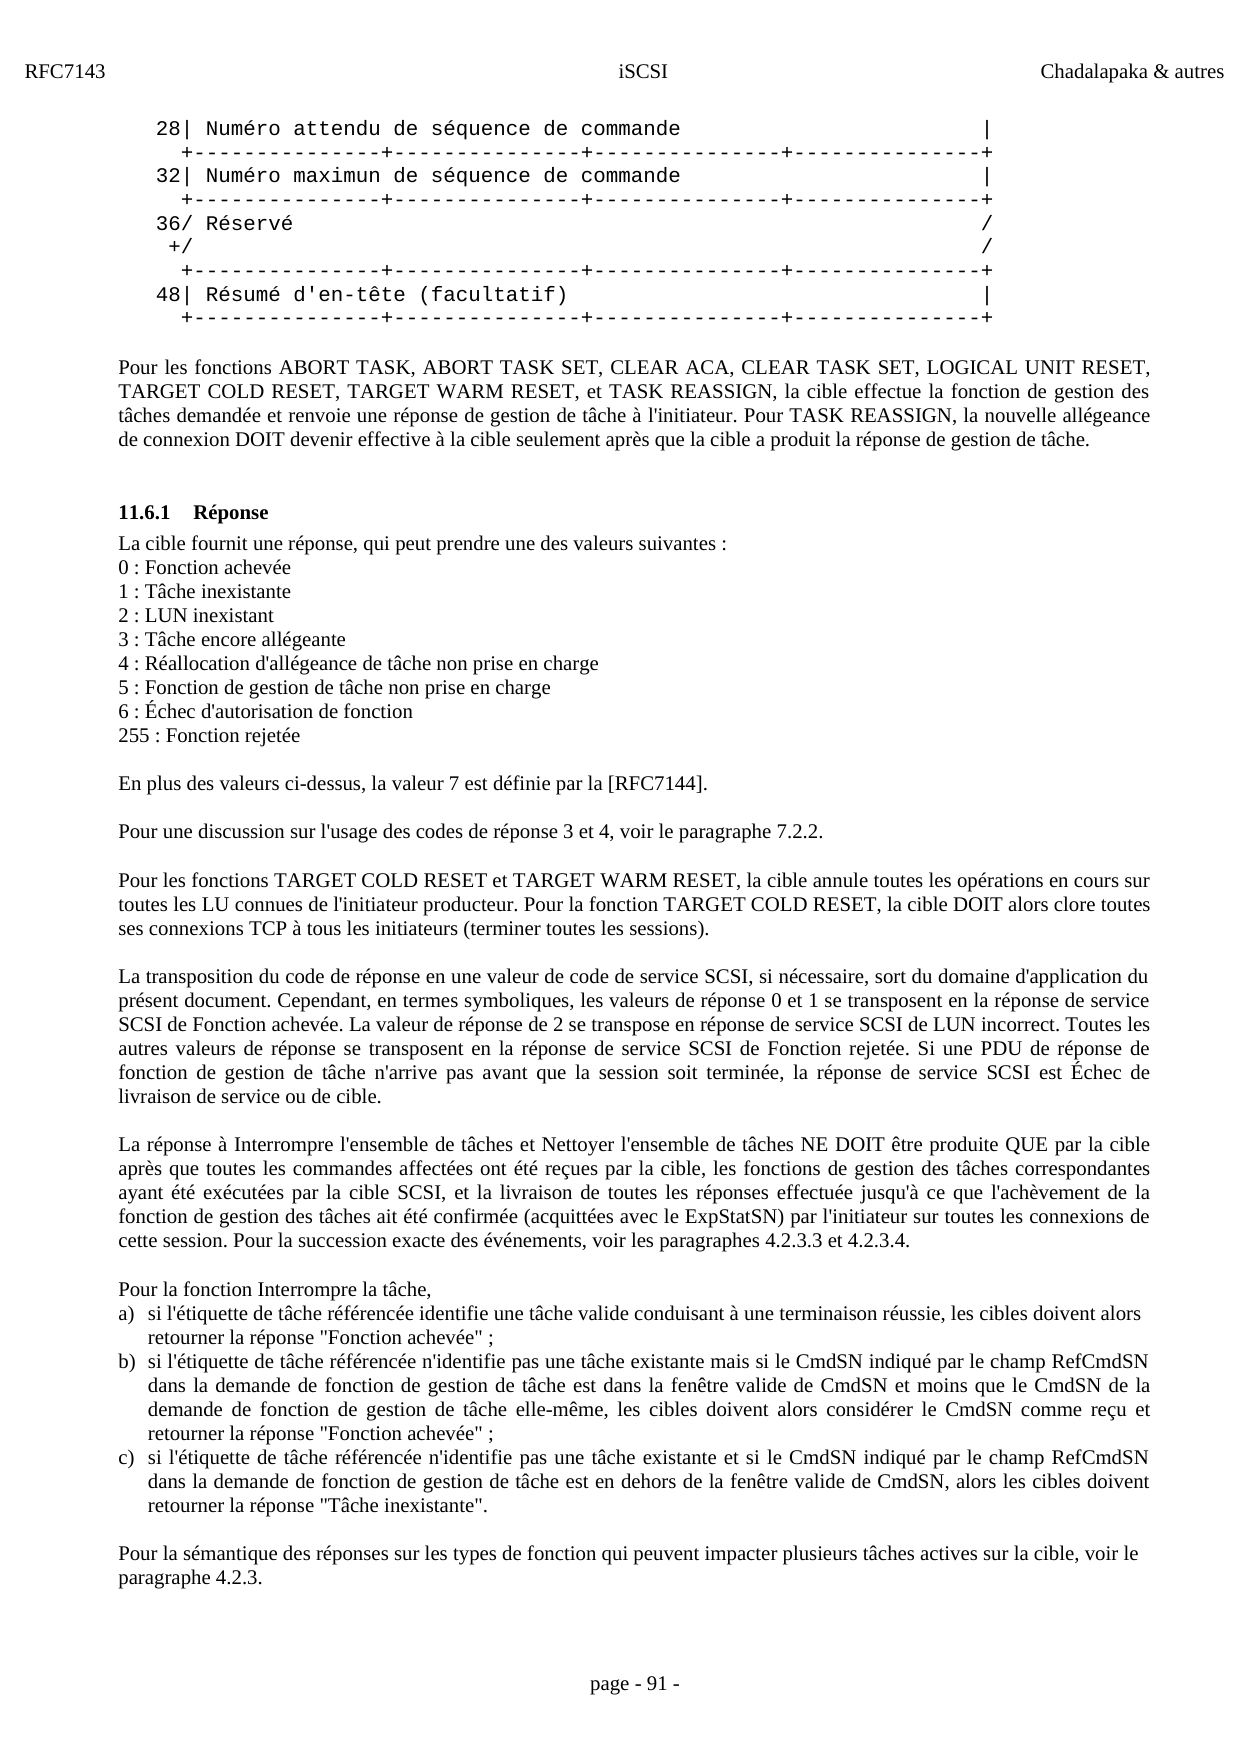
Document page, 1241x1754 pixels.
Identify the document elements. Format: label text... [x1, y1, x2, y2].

text Pour la sémantique des réponses sur les types de fonction qui peuvent impacter plusieurs tâches actives sur la cible, voir le paragraphe 4.2.3. [118, 1541, 1152, 1589]
text 6 : Échec d'autorisation de fonction [118, 699, 1152, 723]
text Pour les fonctions TARGET COLD RESET et TARGET WARM RESET, la cible annule toutes les opérations en cours sur toutes les LU connues de l'initiateur producteur. Pour la fonction TARGET COLD RESET, la cible DOIT alors clore toutes ses connexions TCP à tous les initiateurs (terminer toutes les sessions). [118, 867, 1152, 940]
text La cible fournit une réponse, qui peut prendre une des valeurs suivantes : [118, 531, 1152, 555]
text Pour la fonction Interrompre la tâche, [118, 1277, 1152, 1301]
text +---------------+---------------+---------------+---------------+ [118, 307, 1152, 331]
text +---------------+---------------+---------------+---------------+ [118, 189, 1152, 213]
text b) si l'étiquette de tâche référencée n'identifie pas une tâche existante mais si le CmdSN indiqué par le champ RefCmdSN dans la demande de fonction de gestion de tâche est dans la fenêtre valide de CmdSN et moins que le CmdSN de la demande de fonction de gestion de tâche elle-même, les cibles doivent alors considérer le CmdSN comme reçu et retourner la réponse "Fonction achevée" ; [118, 1349, 1152, 1445]
text 28| Numéro attendu de séquence de commande | [118, 118, 1152, 142]
text 36/ Réservé / [118, 213, 1152, 236]
text Pour les fonctions ABORT TASK, ABORT TASK SET, CLEAR ACA, CLEAR TASK SET, LOGICAL UNIT RESET, TARGET COLD RESET, TARGET WARM RESET, et TASK REASSIGN, la cible effectue la fonction de gestion des tâches demandée et renvoie une réponse de gestion de tâche à l'initiateur. Pour TASK REASSIGN, la nouvelle allégeance de connexion DOIT devenir effective à la cible seulement après que la cible a produit la réponse de gestion de tâche. [118, 355, 1152, 451]
text La réponse à Interrompre l'ensemble de tâches et Nettoyer l'ensemble de tâches NE DOIT être produite QUE par la cible après que toutes les commandes affectées ont été reçues par la cible, les fonctions de gestion des tâches correspondantes ayant été exécutées par la cible SCSI, et la livraison de toutes les réponses effectuée jusqu'à ce que l'achèvement de la fonction de gestion des tâches ait été confirmée (acquittées avec le ExpStatSN) par l'initiateur sur toutes les connexions de cette session. Pour la succession exacte des événements, voir les paragraphes 4.2.3.3 et 4.2.3.4. [118, 1132, 1152, 1252]
text 4 : Réallocation d'allégeance de tâche non prise en charge [118, 651, 1152, 675]
text +---------------+---------------+---------------+---------------+ [118, 142, 1152, 165]
text En plus des valeurs ci-dessus, la valeur 7 est définie par la [RFC7144]. [118, 771, 1152, 795]
text c) si l'étiquette de tâche référencée n'identifie pas une tâche existante et si le CmdSN indiqué par le champ RefCmdSN dans la demande de fonction de gestion de tâche est en dehors de la fenêtre valide de CmdSN, alors les cibles doivent retourner la réponse "Tâche inexistante". [118, 1445, 1152, 1517]
text 48| Résumé d'en-tête (facultatif) | [118, 284, 1152, 307]
text 255 : Fonction rejetée [118, 723, 1152, 747]
text +---------------+---------------+---------------+---------------+ [118, 260, 1152, 284]
text a) si l'étiquette de tâche référencée identifie une tâche valide conduisant à une terminaison réussie, les cibles doivent alors retourner la réponse "Fonction achevée" ; [118, 1301, 1152, 1349]
text 32| Numéro maximun de séquence de commande | [118, 165, 1152, 189]
text 2 : LUN inexistant [118, 603, 1152, 627]
text 0 : Fonction achevée [118, 555, 1152, 579]
text La transposition du code de réponse en une valeur de code de service SCSI, si nécessaire, sort du domaine d'application du présent document. Cependant, en termes symboliques, les valeurs de réponse 0 et 1 se transposent en la réponse de service SCSI de Fonction achevée. La valeur de réponse de 2 se transpose en réponse de service SCSI de LUN incorrect. Toutes les autres valeurs de réponse se transposent en la réponse de service SCSI de Fonction rejetée. Si une PDU de réponse de fonction de gestion de tâche n'arrive pas avant que la session soit terminée, la réponse de service SCSI est Échec de livraison de service ou de cible. [118, 964, 1152, 1108]
text 5 : Fonction de gestion de tâche non prise en charge [118, 675, 1152, 699]
text 1 : Tâche inexistante [118, 579, 1152, 603]
text Pour une discussion sur l'usage des codes de réponse 3 et 4, voir le paragraphe 7.2.2. [118, 819, 1152, 843]
subtitle 11.6.1 Réponse [118, 500, 1152, 524]
text +/ / [118, 236, 1152, 260]
text 3 : Tâche encore allégeante [118, 627, 1152, 651]
